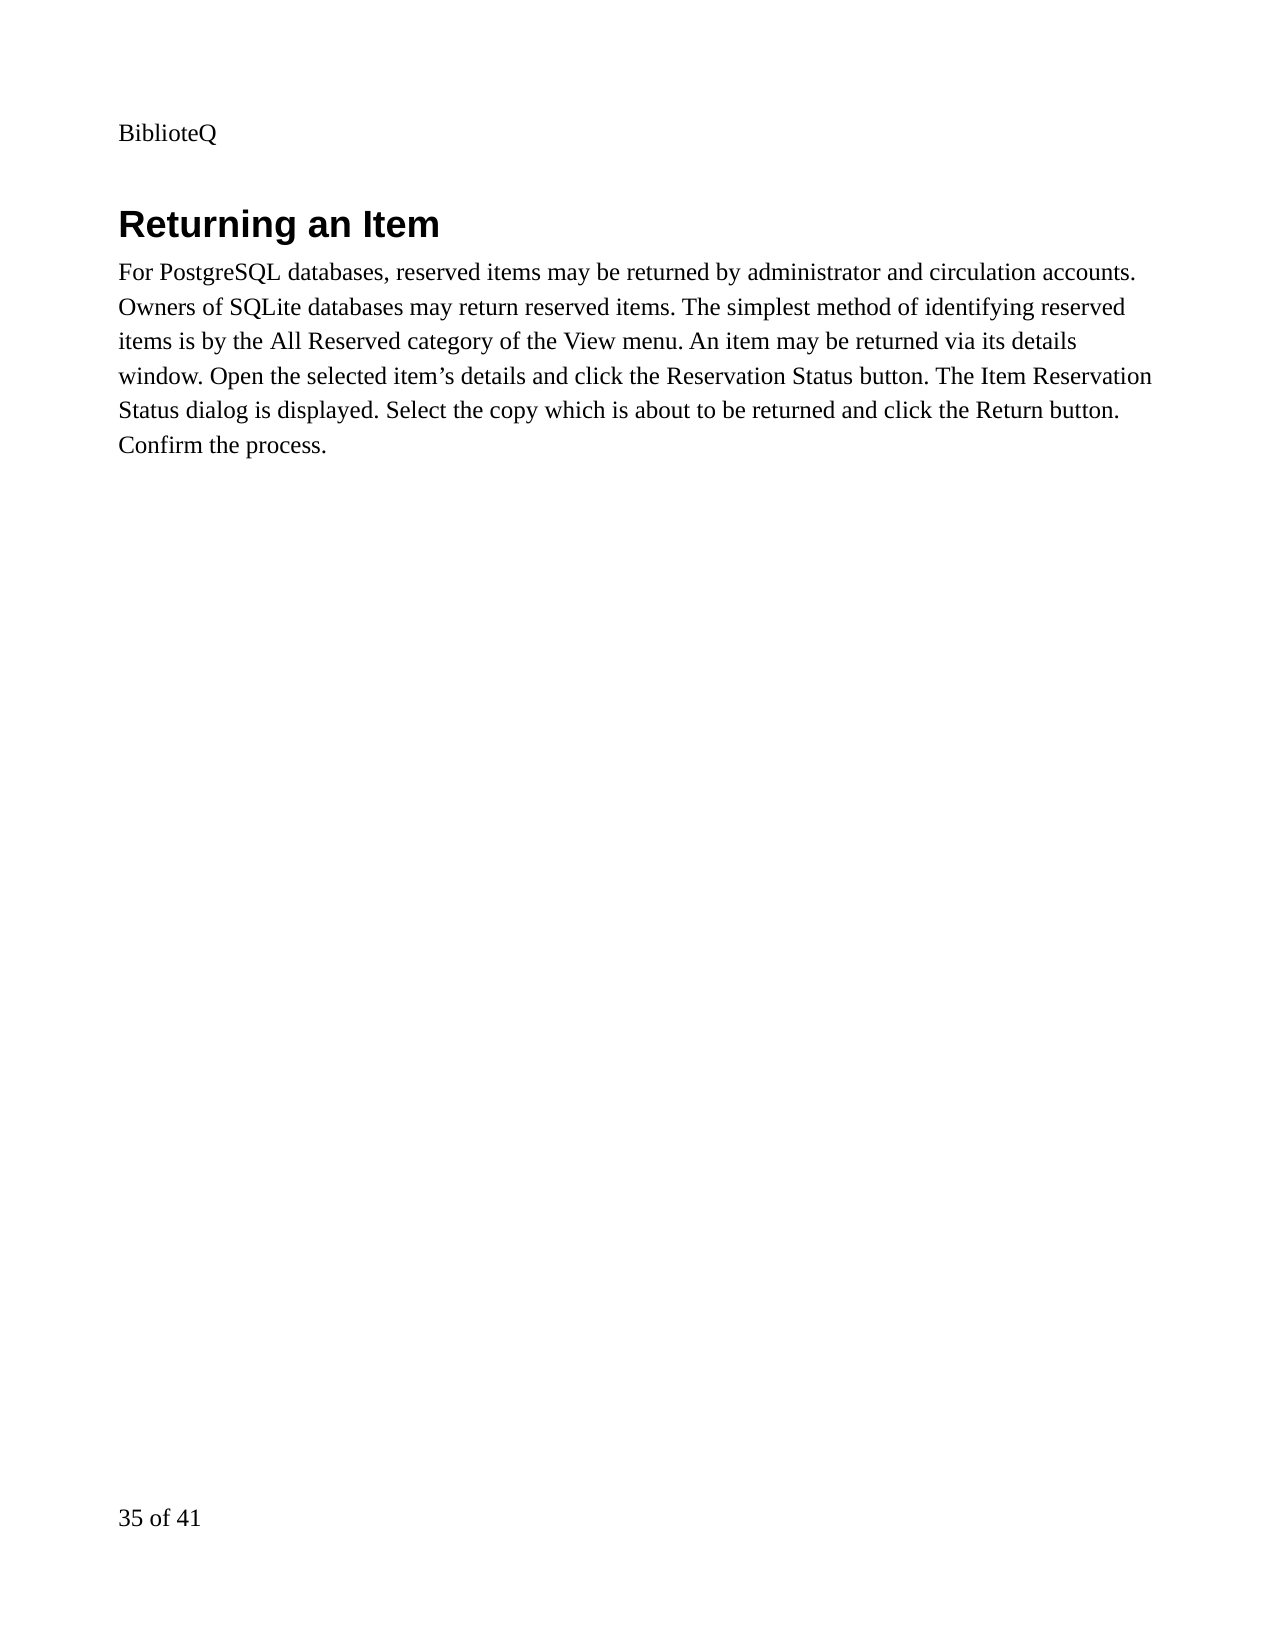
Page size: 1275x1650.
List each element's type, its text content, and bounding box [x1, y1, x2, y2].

text For PostgreSQL databases, reserved items may be returned by administrator and circulation accounts. Owners of SQLite databases may return reserved items. The simplest method of identifying reserved items is by the All Reserved category of the View menu. An item may be returned via its details window. Open the selected item’s details and click the Reservation Status button. The Item Reservation Status dialog is displayed. Select the copy which is about to be returned and click the Return button. Confirm the process. [118, 257, 1157, 459]
subtitle Returning an Item [118, 201, 1157, 245]
